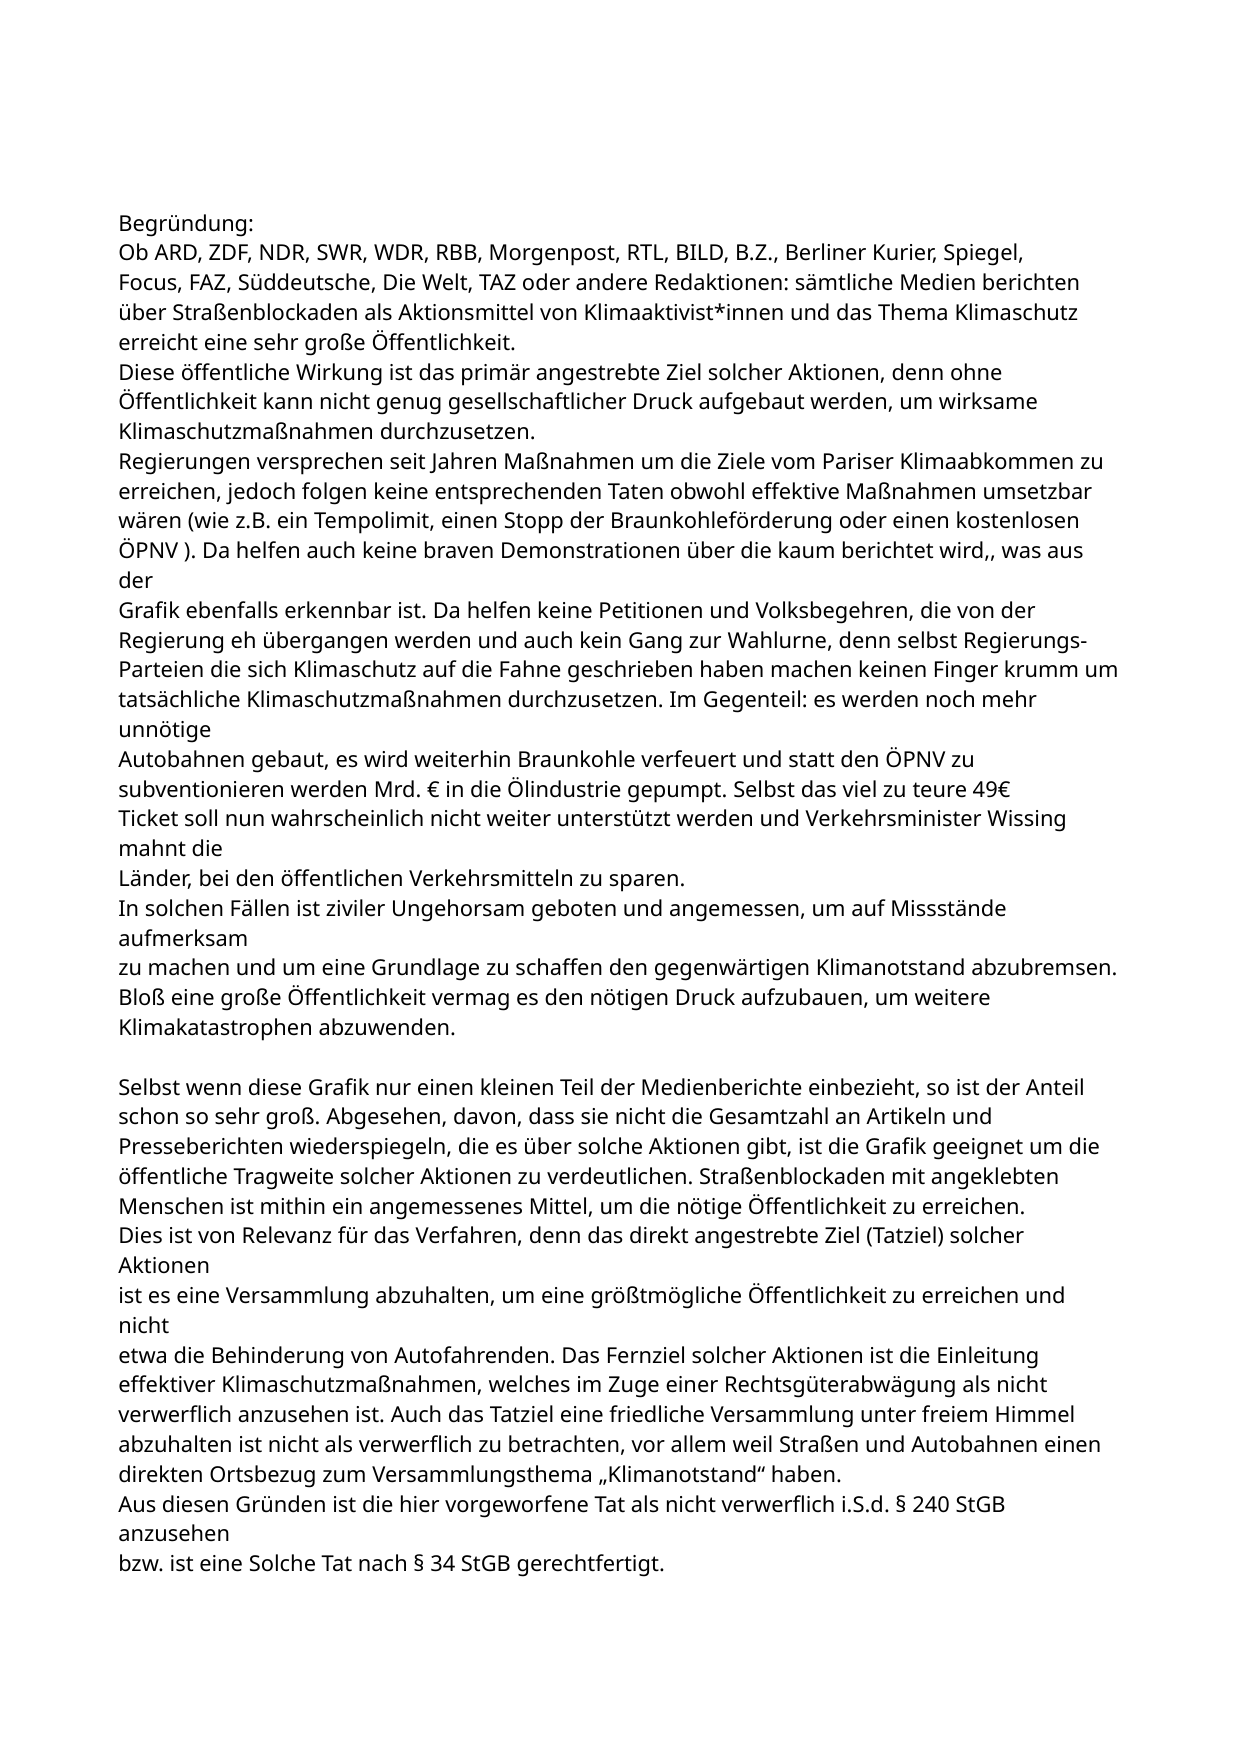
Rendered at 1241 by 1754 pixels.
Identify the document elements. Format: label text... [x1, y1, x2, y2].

text öffentliche Tragweite solcher Aktionen zu verdeutlichen. Straßenblockaden mit angeklebten [118, 1161, 1122, 1191]
text Länder, bei den öffentlichen Verkehrsmitteln zu sparen. [118, 863, 1122, 893]
text zu machen und um eine Grundlage zu schaffen den gegenwärtigen Klimanotstand abzubremsen. [118, 952, 1122, 982]
text Diese öffentliche Wirkung ist das primär angestrebte Ziel solcher Aktionen, denn ohne [118, 356, 1122, 386]
text Regierung eh übergangen werden und auch kein Gang zur Wahlurne, denn selbst Regierungs- [118, 624, 1122, 654]
text effektiver Klimaschutzmaßnahmen, welches im Zuge einer Rechtsgüterabwägung als nicht [118, 1369, 1122, 1399]
text Bloß eine große Öffentlichkeit vermag es den nötigen Druck aufzubauen, um weitere [118, 982, 1122, 1012]
text Klimakatastrophen abzuwenden. [118, 1012, 1122, 1042]
text Regierungen versprechen seit Jahren Maßnahmen um die Ziele vom Pariser Klimaabkommen zu [118, 446, 1122, 476]
text Dies ist von Relevanz für das Verfahren, denn das direkt angestrebte Ziel (Tatziel) solcher Aktionen [118, 1220, 1122, 1280]
text direkten Ortsbezug zum Versammlungsthema „Klimanotstand“ haben. [118, 1459, 1122, 1488]
text Menschen ist mithin ein angemessenes Mittel, um die nötige Öffentlichkeit zu erreichen. [118, 1191, 1122, 1220]
text ÖPNV ). Da helfen auch keine braven Demonstrationen über die kaum berichtet wird,, was aus der [118, 535, 1122, 595]
text Klimaschutzmaßnahmen durchzusetzen. [118, 416, 1122, 446]
text Parteien die sich Klimaschutz auf die Fahne geschrieben haben machen keinen Finger krumm um [118, 654, 1122, 684]
text Selbst wenn diese Grafik nur einen kleinen Teil der Medienberichte einbezieht, so ist der Anteil [118, 1071, 1122, 1101]
text etwa die Behinderung von Autofahrenden. Das Fernziel solcher Aktionen ist die Einleitung [118, 1339, 1122, 1369]
text abzuhalten ist nicht als verwerflich zu betrachten, vor allem weil Straßen und Autobahnen einen [118, 1429, 1122, 1459]
text Aus diesen Gründen ist die hier vorgeworfene Tat als nicht verwerflich i.S.d. § 240 StGB anzusehen [118, 1488, 1122, 1548]
text subventionieren werden Mrd. € in die Ölindustrie gepumpt. Selbst das viel zu teure 49€ [118, 773, 1122, 803]
text Begründung: [118, 207, 1122, 237]
text ist es eine Versammlung abzuhalten, um eine größtmögliche Öffentlichkeit zu erreichen und nicht [118, 1280, 1122, 1339]
text über Straßenblockaden als Aktionsmittel von Klimaaktivist*innen und das Thema Klimaschutz [118, 297, 1122, 327]
text schon so sehr groß. Abgesehen, davon, dass sie nicht die Gesamtzahl an Artikeln und [118, 1101, 1122, 1131]
text Grafik ebenfalls erkennbar ist. Da helfen keine Petitionen und Volksbegehren, die von der [118, 595, 1122, 624]
text Presseberichten wiederspiegeln, die es über solche Aktionen gibt, ist die Grafik geeignet um die [118, 1131, 1122, 1161]
text Ob ARD, ZDF, NDR, SWR, WDR, RBB, Morgenpost, RTL, BILD, B.Z., Berliner Kurier, Spiegel, [118, 237, 1122, 267]
text verwerflich anzusehen ist. Auch das Tatziel eine friedliche Versammlung unter freiem Himmel [118, 1399, 1122, 1429]
text Ticket soll nun wahrscheinlich nicht weiter unterstützt werden und Verkehrsminister Wissing mahnt die [118, 803, 1122, 863]
text Öffentlichkeit kann nicht genug gesellschaftlicher Druck aufgebaut werden, um wirksame [118, 386, 1122, 416]
text erreicht eine sehr große Öffentlichkeit. [118, 327, 1122, 356]
text Focus, FAZ, Süddeutsche, Die Welt, TAZ oder andere Redaktionen: sämtliche Medien berichten [118, 267, 1122, 297]
text bzw. ist eine Solche Tat nach § 34 StGB gerechtfertigt. [118, 1548, 1122, 1578]
text tatsächliche Klimaschutzmaßnahmen durchzusetzen. Im Gegenteil: es werden noch mehr unnötige [118, 684, 1122, 744]
text erreichen, jedoch folgen keine entsprechenden Taten obwohl effektive Maßnahmen umsetzbar [118, 476, 1122, 505]
text wären (wie z.B. ein Tempolimit, einen Stopp der Braunkohleförderung oder einen kostenlosen [118, 505, 1122, 535]
text Autobahnen gebaut, es wird weiterhin Braunkohle verfeuert und statt den ÖPNV zu [118, 744, 1122, 773]
text In solchen Fällen ist ziviler Ungehorsam geboten und angemessen, um auf Missstände aufmerksam [118, 893, 1122, 952]
